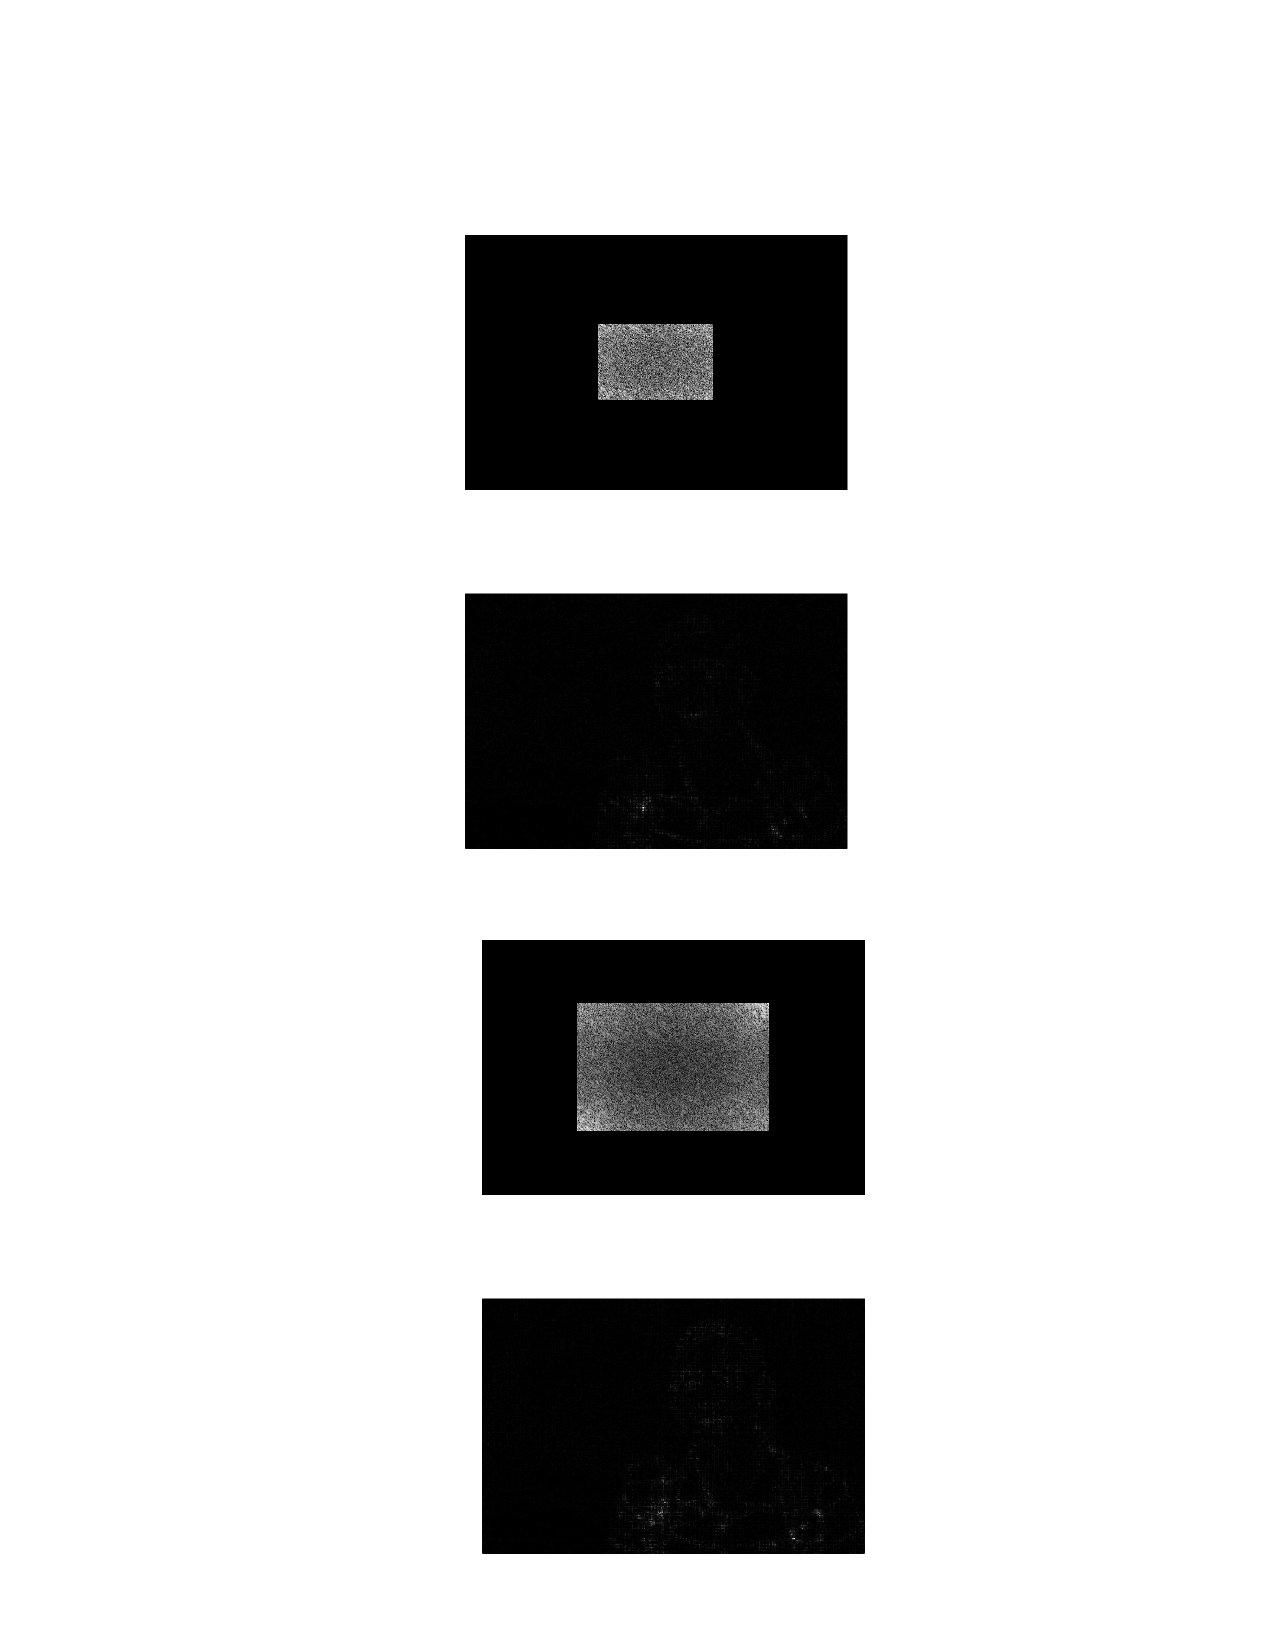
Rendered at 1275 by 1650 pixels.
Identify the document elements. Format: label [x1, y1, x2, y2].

picture [118, 166, 1174, 1650]
